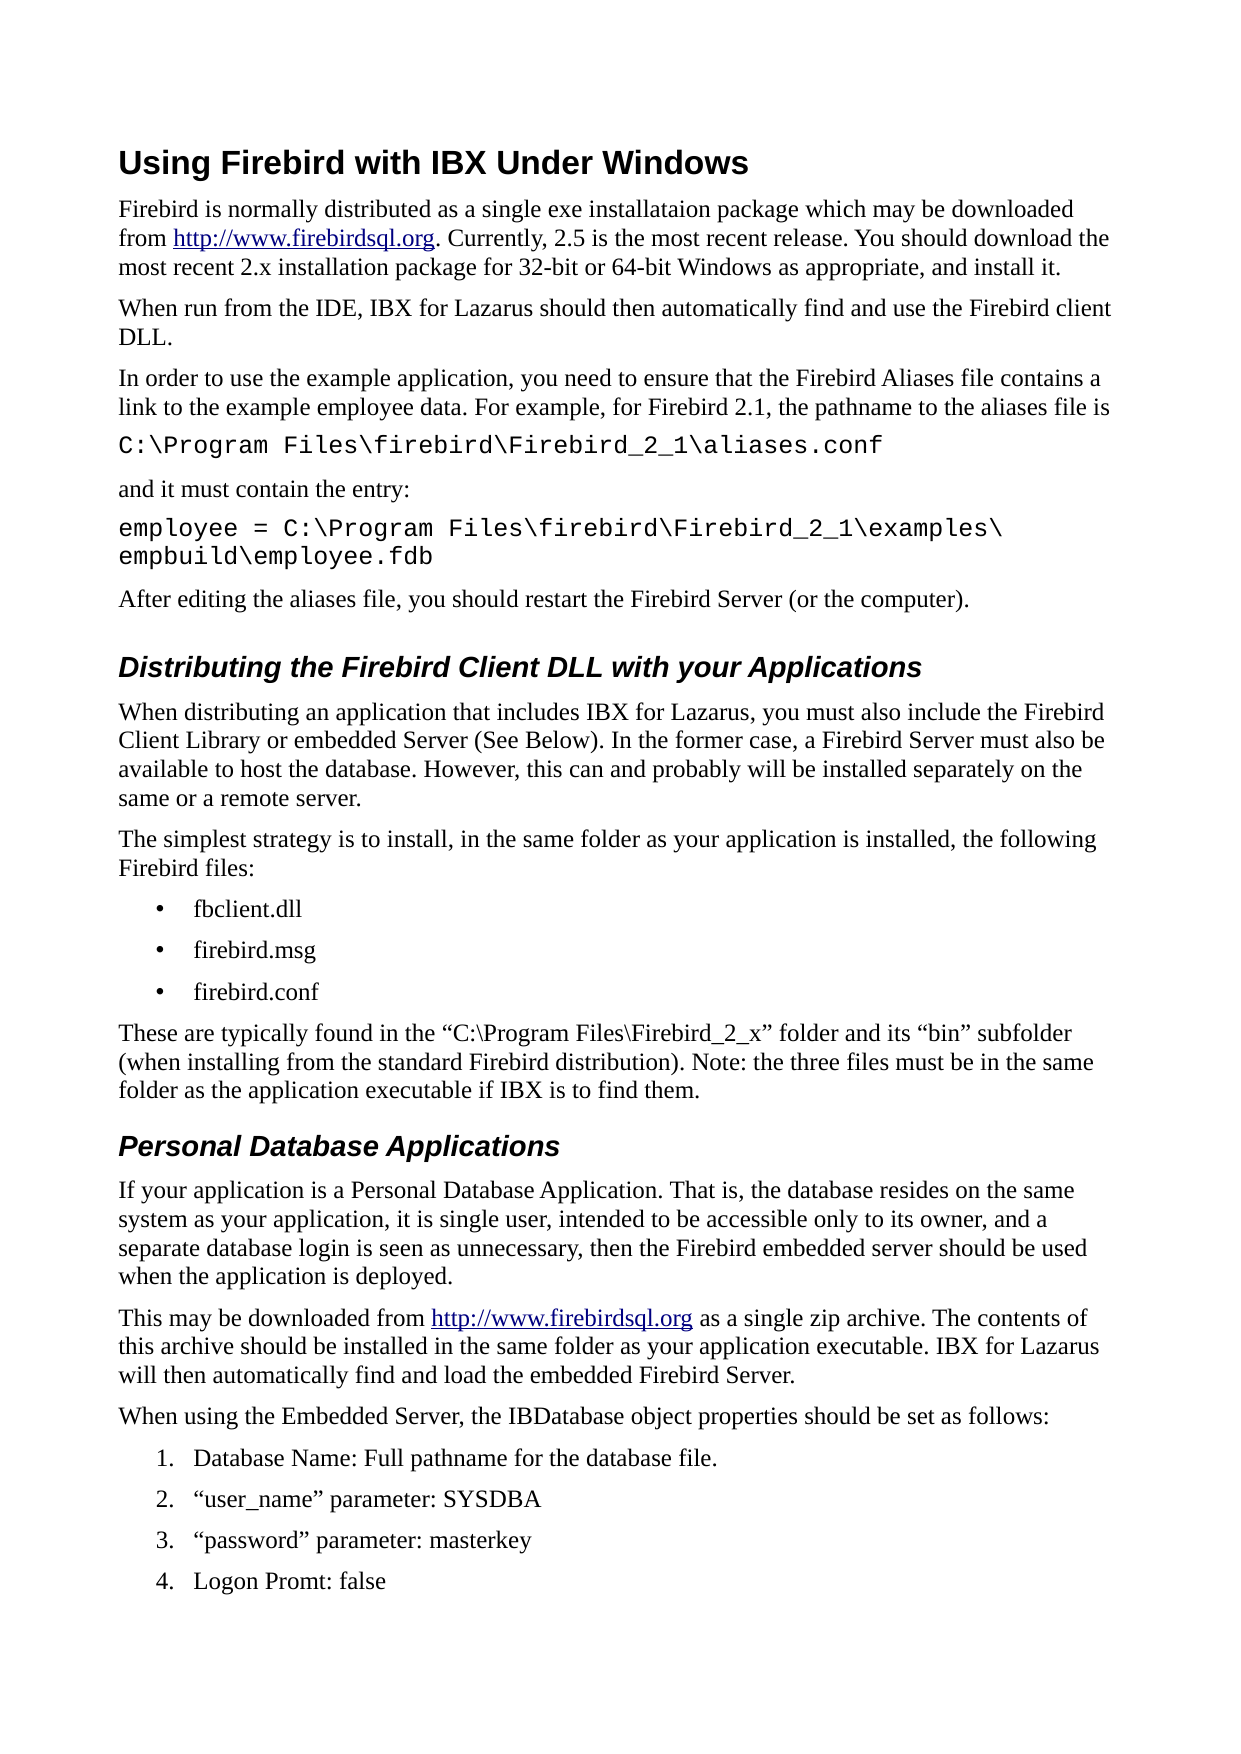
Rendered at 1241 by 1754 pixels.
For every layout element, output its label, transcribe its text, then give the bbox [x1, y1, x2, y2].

text After editing the aliases file, you should restart the Firebird Server (or the computer). [118, 584, 1122, 613]
list “password” parameter: masterkey [156, 1525, 1122, 1554]
text When run from the IDE, IBX for Lazarus should then automatically find and use the Firebird client DLL. [118, 293, 1122, 351]
list “user_name” parameter: SYSDBA [156, 1484, 1122, 1513]
text These are typically found in the “C:\Program Files\Firebird_2_x” folder and its “bin” subfolder (when installing from the standard Firebird distribution). Note: the three files must be in the same folder as the application executable if IBX is to find them. [118, 1018, 1122, 1104]
text Firebird is normally distributed as a single exe installataion package which may be downloaded from http://www.firebirdsql.org. Currently, 2.5 is the most recent release. You should download the most recent 2.x installation package for 32-bit or 64-bit Windows as appropriate, and install it. [118, 194, 1122, 281]
list Database Name: Full pathname for the database file. [156, 1443, 1122, 1471]
text and it must contain the entry: [118, 474, 1122, 503]
text The simplest strategy is to install, in the same folder as your application is installed, the following Firebird files: [118, 824, 1122, 882]
subtitle Using Firebird with IBX Under Windows [118, 143, 1122, 182]
text This may be downloaded from http://www.firebirdsql.org as a single zip archive. The contents of this archive should be installed in the same folder as your application executable. IBX for Lazarus will then automatically find and load the embedded Firebird Server. [118, 1303, 1122, 1389]
list Logon Promt: false [156, 1566, 1122, 1595]
text employee = C:\Program Files\firebird\Firebird_2_1\examples\empbuild\employee.fdb [118, 515, 1122, 572]
text C:\Program Files\firebird\Firebird_2_1\aliases.conf [118, 433, 1122, 461]
list firebird.conf [156, 977, 1122, 1005]
text When distributing an application that includes IBX for Lazarus, you must also include the Firebird Client Library or embedded Server (See Below). In the former case, a Firebird Server must also be available to host the database. However, this can and probably will be installed separately on the same or a remote server. [118, 697, 1122, 812]
subtitle Distributing the Firebird Client DLL with your Applications [118, 651, 1122, 684]
list firebird.msg [156, 935, 1122, 964]
list fbclient.dll [156, 894, 1122, 923]
text In order to use the example application, you need to ensure that the Firebird Aliases file contains a link to the example employee data. For example, for Firebird 2.1, the pathname to the aliases file is [118, 363, 1122, 421]
subtitle Personal Database Applications [118, 1129, 1122, 1163]
text When using the Embedded Server, the IBDatabase object properties should be set as follows: [118, 1401, 1122, 1430]
text If your application is a Personal Database Application. That is, the database resides on the same system as your application, it is single user, intended to be accessible only to its owner, and a separate database login is seen as unnecessary, then the Firebird embedded server should be used when the application is deployed. [118, 1175, 1122, 1290]
